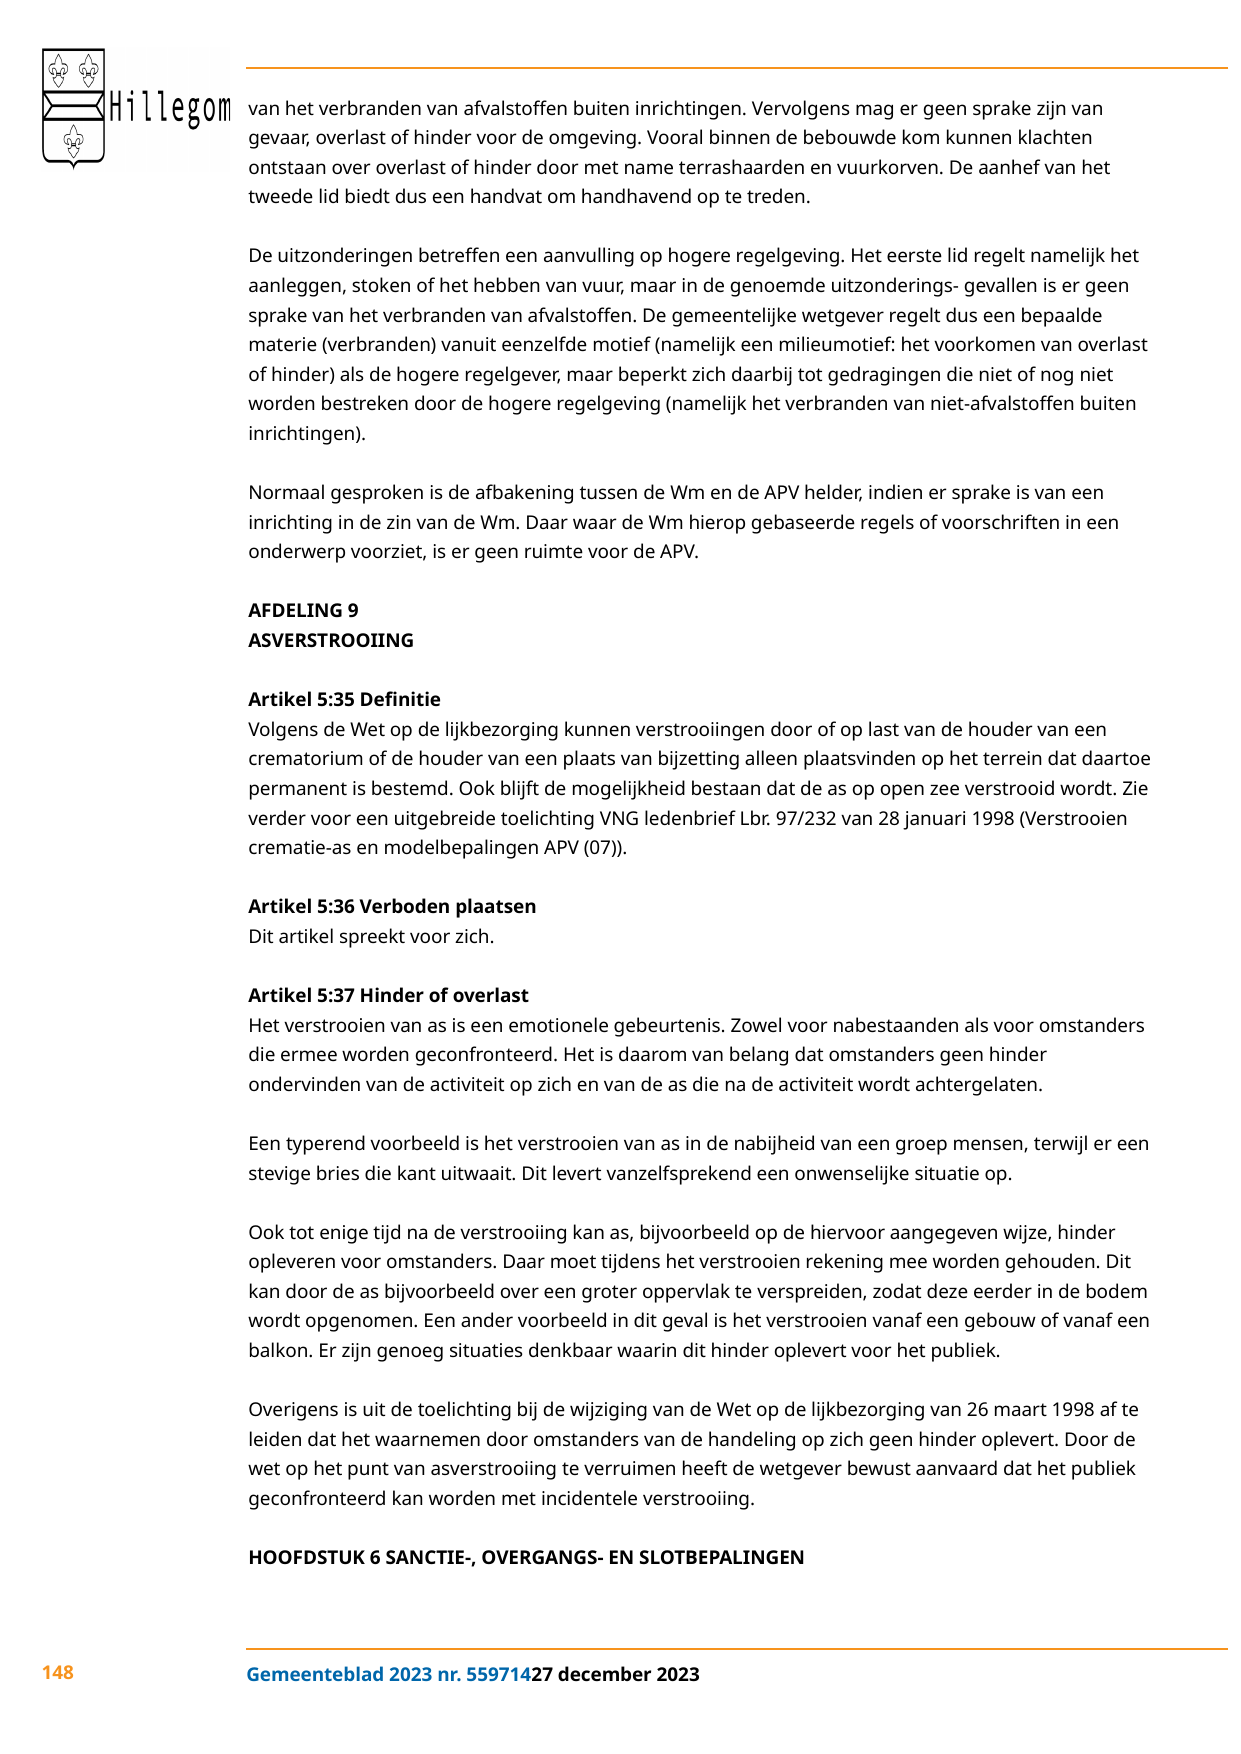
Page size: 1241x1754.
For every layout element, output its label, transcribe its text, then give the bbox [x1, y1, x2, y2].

text Ook tot enige tijd na de verstrooiing kan as, bijvoorbeeld op de hiervoor aangegeven wijze, hinder opleveren voor omstanders. Daar moet tijdens het verstrooien rekening mee worden gehouden. Dit kan door de as bijvoorbeeld over een groter oppervlak te verspreiden, zodat deze eerder in de bodem wordt opgenomen. Een ander voorbeeld in dit geval is het verstrooien vanaf een gebouw of vanaf een balkon. Er zijn genoeg situaties denkbaar waarin dit hinder oplevert voor het publiek. [248, 1219, 1152, 1363]
text Volgens de Wet op de lijkbezorging kunnen verstrooiingen door of op last van de houder van een crematorium of de houder van een plaats van bijzetting alleen plaatsvinden op het terrein dat daartoe permanent is bestemd. Ook blijft de mogelijkheid bestaan dat de as op open zee verstrooid wordt. Zie verder voor een uitgebreide toelichting VNG ledenbrief Lbr. 97/232 van 28 januari 1998 (Verstrooien crematie-as en modelbepalingen APV (07)). [248, 716, 1152, 860]
text AFDELING 9 [248, 598, 1152, 623]
text Normaal gesproken is de afbakening tussen de Wm en de APV helder, indien er sprake is van een inrichting in de zin van de Wm. Daar waar de Wm hierop gebaseerde regels of voorschriften in een onderwerp voorziet, is er geen ruimte voor de APV. [248, 479, 1152, 564]
text De uitzonderingen betreffen een aanvulling op hogere regelgeving. Het eerste lid regelt namelijk het aanleggen, stoken of het hebben van vuur, maar in de genoemde uitzonderings- gevallen is er geen sprake van het verbranden van afvalstoffen. De gemeentelijke wetgever regelt dus een bepaalde materie (verbranden) vanuit eenzelfde motief (namelijk een milieumotief: het voorkomen van overlast of hinder) als de hogere regelgever, maar beperkt zich daarbij tot gedragingen die niet of nog niet worden bestreken door de hogere regelgeving (namelijk het verbranden van niet-afvalstoffen buiten inrichtingen). [248, 243, 1152, 446]
text van het verbranden van afvalstoffen buiten inrichtingen. Vervolgens mag er geen sprake zijn van gevaar, overlast of hinder voor de omgeving. Vooral binnen de bebouwde kom kunnen klachten ontstaan over overlast of hinder door met name terrashaarden en vuurkorven. De aanhef van het tweede lid biedt dus een handvat om handhavend op te treden. [248, 95, 1152, 209]
text Overigens is uit de toelichting bij de wijziging van de Wet op de lijkbezorging van 26 maart 1998 af te leiden dat het waarnemen door omstanders van de handeling op zich geen hinder oplevert. Door de wet op het punt van asverstrooiing te verruimen heeft de wetgever bewust aanvaard dat het publiek geconfronteerd kan worden met incidentele verstrooiing. [248, 1396, 1152, 1511]
text Het verstrooien van as is een emotionele gebeurtenis. Zowel voor nabestaanden als voor omstanders die ermee worden geconfronteerd. Het is daarom van belang dat omstanders geen hinder ondervinden van de activiteit op zich en van de as die na de activiteit wordt achtergelaten. [248, 1012, 1152, 1097]
picture [41, 47, 231, 172]
text Een typerend voorbeeld is het verstrooien van as in de nabijheid van een groep mensen, terwijl er een stevige bries die kant uitwaait. Dit levert vanzelfsprekend een onwenselijke situatie op. [248, 1130, 1152, 1186]
text ASVERSTROOIING [248, 627, 1152, 653]
text HOOFDSTUK 6 SANCTIE-, OVERGANGS- EN SLOTBEPALINGEN [248, 1544, 1152, 1570]
text Artikel 5:35 Definitie [248, 686, 1152, 712]
text Dit artikel spreekt voor zich. [248, 923, 1152, 949]
text Artikel 5:36 Verboden plaatsen [248, 893, 1152, 919]
text Artikel 5:37 Hinder of overlast [248, 982, 1152, 1008]
